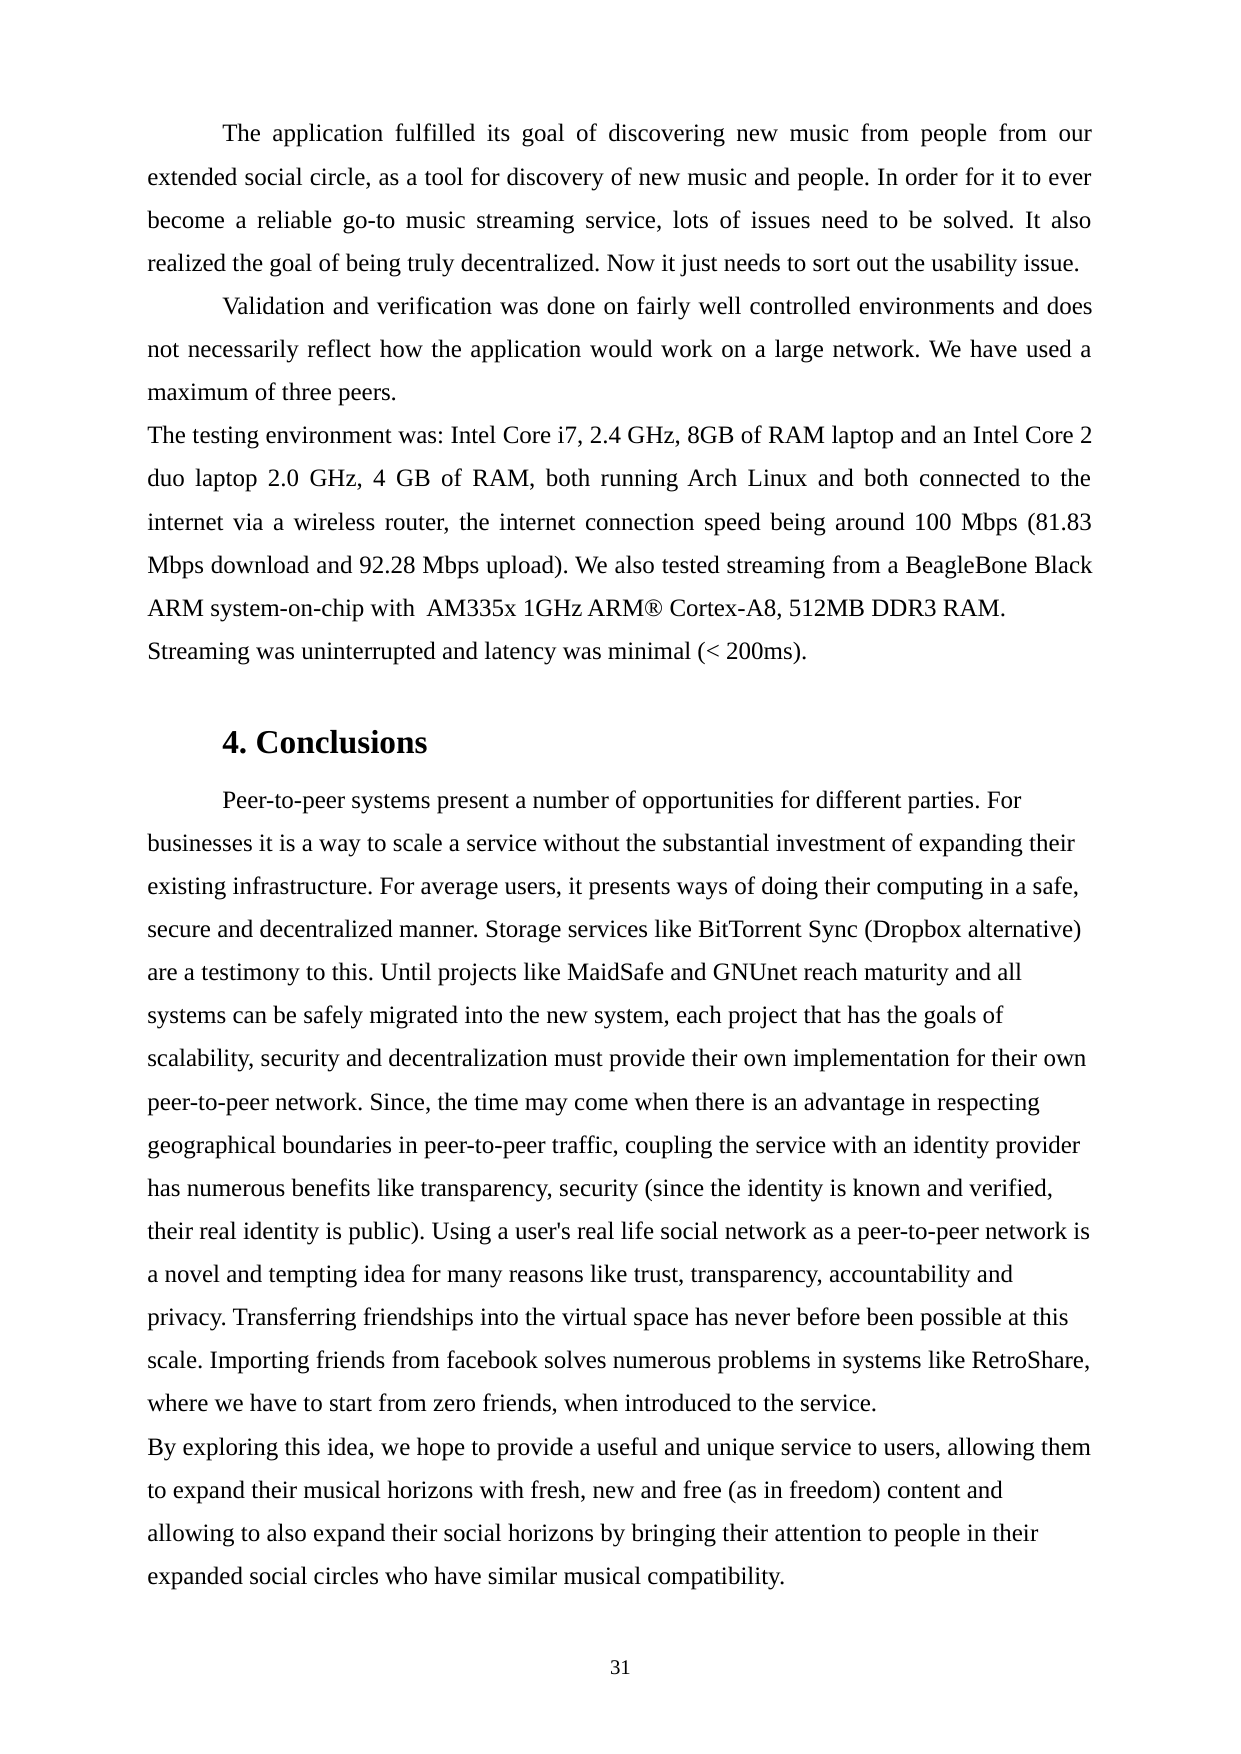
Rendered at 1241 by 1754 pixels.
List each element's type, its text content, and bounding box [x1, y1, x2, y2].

text Streaming was uninterrupted and latency was minimal (< 200ms). [147, 636, 1093, 665]
text The application fulfilled its goal of discovering new music from people from our extended social circle, as a tool for discovery of new music and people. In order for it to ever become a reliable go-to music streaming service, lots of issues need to be solved. It also realized the goal of being truly decentralized. Now it just needs to sort out the usability issue. [147, 118, 1093, 277]
text The testing environment was: Intel Core i7, 2.4 GHz, 8GB of RAM laptop and an Intel Core 2 duo laptop 2.0 GHz, 4 GB of RAM, both running Arch Linux and both connected to the internet via a wireless router, the internet connection speed being around 100 Mbps (81.83 Mbps download and 92.28 Mbps upload). We also tested streaming from a BeagleBone Black ARM system-on-chip with AM335x 1GHz ARM® Cortex-A8, 512MB DDR3 RAM. [147, 420, 1093, 622]
text By exploring this idea, we hope to provide a useful and unique service to users, allowing them to expand their musical horizons with fresh, new and free (as in freedom) content and allowing to also expand their social horizons by bringing their attention to people in their expanded social circles who have similar musical compatibility. [147, 1432, 1093, 1590]
subtitle 4. Conclusions [147, 722, 1093, 761]
text Peer-to-peer systems present a number of opportunities for different parties. For businesses it is a way to scale a service without the substantial investment of expanding their existing infrastructure. For average users, it presents ways of doing their computing in a safe, secure and decentralized manner. Storage services like BitTorrent Sync (Dropbox alternative) are a testimony to this. Until projects like MaidSafe and GNUnet reach maturity and all systems can be safely migrated into the new system, each project that has the goals of scalability, security and decentralization must provide their own implementation for their own peer-to-peer network. Since, the time may come when there is an advantage in respecting geographical boundaries in peer-to-peer traffic, coupling the service with an identity provider has numerous benefits like transparency, security (since the identity is known and verified, their real identity is public). Using a user's real life social network as a peer-to-peer network is a novel and tempting idea for many reasons like trust, transparency, accountability and privacy. Transferring friendships into the virtual space has never before been possible at this scale. Importing friends from facebook solves numerous problems in systems like RetroShare, where we have to start from zero friends, when introduced to the service. [147, 785, 1093, 1417]
text Validation and verification was done on fairly well controlled environments and does not necessarily reflect how the application would work on a large network. We have used a maximum of three peers. [147, 291, 1093, 406]
